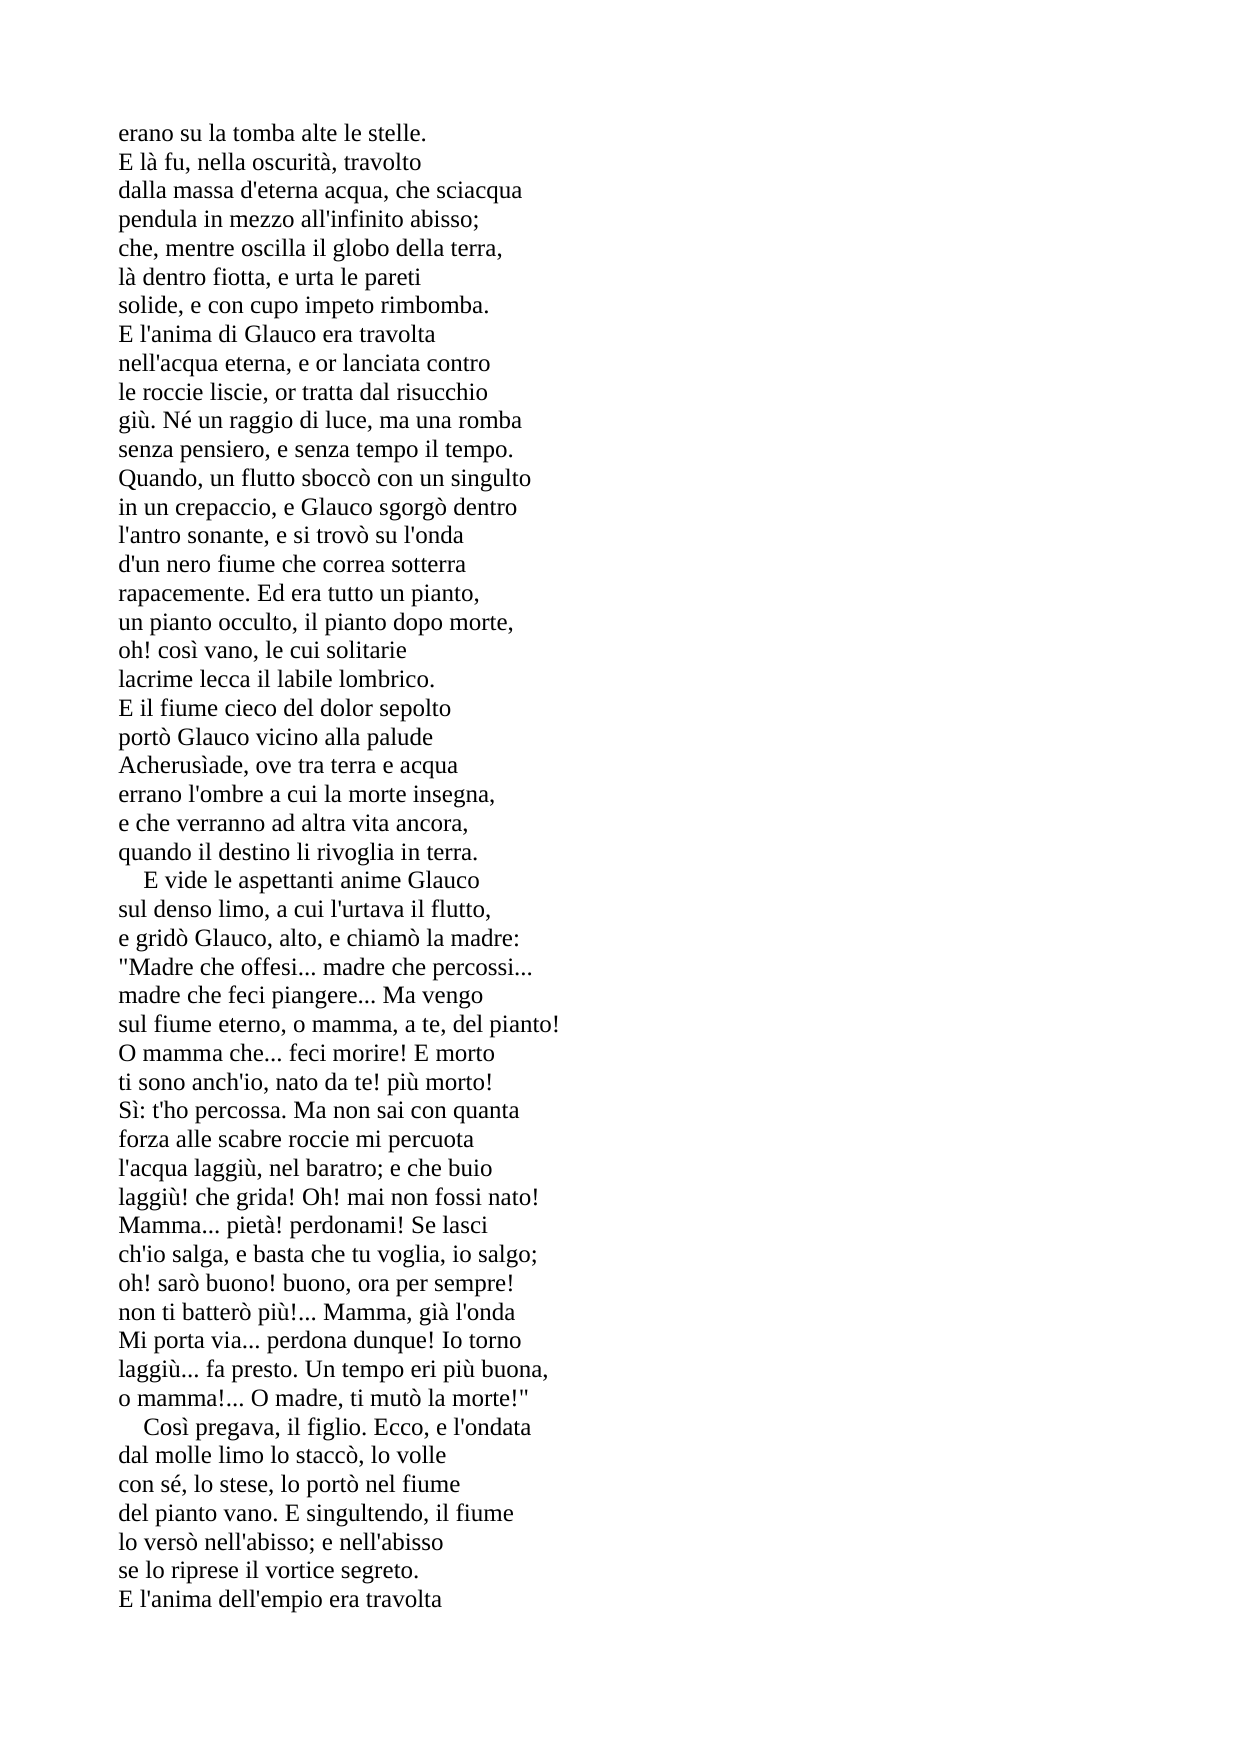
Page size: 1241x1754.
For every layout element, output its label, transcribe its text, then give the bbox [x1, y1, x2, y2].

text E là fu, nella oscurità, travolto [118, 147, 1122, 176]
text non ti batterò più!... Mamma, già l'onda [118, 1297, 1122, 1326]
text un pianto occulto, il pianto dopo morte, [118, 607, 1122, 636]
text rapacemente. Ed era tutto un pianto, [118, 578, 1122, 607]
text E l'anima di Glauco era travolta [118, 319, 1122, 348]
text laggiù... fa presto. Un tempo eri più buona, [118, 1354, 1122, 1383]
text in un crepaccio, e Glauco sgorgò dentro [118, 492, 1122, 521]
text "Madre che offesi... madre che percossi... [118, 952, 1122, 981]
text con sé, lo stese, lo portò nel fiume [118, 1469, 1122, 1498]
text forza alle scabre roccie mi percuota [118, 1124, 1122, 1153]
text solide, e con cupo impeto rimbomba. [118, 291, 1122, 319]
text o mamma!... O madre, ti mutò la morte!" [118, 1383, 1122, 1412]
text E vide le aspettanti anime Glauco [118, 866, 1122, 894]
text madre che feci piangere... Ma vengo [118, 981, 1122, 1009]
text pendula in mezzo all'infinito abisso; [118, 204, 1122, 233]
text errano l'ombre a cui la morte insegna, [118, 779, 1122, 808]
text l'antro sonante, e si trovò su l'onda [118, 521, 1122, 549]
text ti sono anch'io, nato da te! più morto! [118, 1067, 1122, 1096]
text che, mentre oscilla il globo della terra, [118, 233, 1122, 262]
text giù. Né un raggio di luce, ma una romba [118, 406, 1122, 434]
text Mi porta via... perdona dunque! Io torno [118, 1326, 1122, 1354]
text lo versò nell'abisso; e nell'abisso [118, 1527, 1122, 1556]
text quando il destino li rivoglia in terra. [118, 837, 1122, 866]
text senza pensiero, e senza tempo il tempo. [118, 434, 1122, 463]
text O mamma che... feci morire! E morto [118, 1038, 1122, 1067]
text e gridò Glauco, alto, e chiamò la madre: [118, 923, 1122, 952]
text Così pregava, il figlio. Ecco, e l'ondata [118, 1412, 1122, 1441]
text E il fiume cieco del dolor sepolto [118, 693, 1122, 722]
text d'un nero fiume che correa sotterra [118, 549, 1122, 578]
text dalla massa d'eterna acqua, che sciacqua [118, 176, 1122, 204]
text l'acqua laggiù, nel baratro; e che buio [118, 1153, 1122, 1182]
text Mamma... pietà! perdonami! Se lasci [118, 1211, 1122, 1239]
text Quando, un flutto sboccò con un singulto [118, 463, 1122, 492]
text portò Glauco vicino alla palude [118, 722, 1122, 751]
text se lo riprese il vortice segreto. [118, 1556, 1122, 1584]
text del pianto vano. E singultendo, il fiume [118, 1498, 1122, 1527]
text E l'anima dell'empio era travolta [118, 1584, 1122, 1613]
text sul denso limo, a cui l'urtava il flutto, [118, 894, 1122, 923]
text ch'io salga, e basta che tu voglia, io salgo; [118, 1239, 1122, 1268]
text oh! sarò buono! buono, ora per sempre! [118, 1268, 1122, 1297]
text laggiù! che grida! Oh! mai non fossi nato! [118, 1182, 1122, 1211]
text e che verranno ad altra vita ancora, [118, 808, 1122, 837]
text oh! così vano, le cui solitarie [118, 636, 1122, 664]
text dal molle limo lo staccò, lo volle [118, 1441, 1122, 1469]
text Acherusìade, ove tra terra e acqua [118, 751, 1122, 779]
text lacrime lecca il labile lombrico. [118, 664, 1122, 693]
text erano su la tomba alte le stelle. [118, 118, 1122, 147]
text le roccie liscie, or tratta dal risucchio [118, 377, 1122, 406]
text nell'acqua eterna, e or lanciata contro [118, 348, 1122, 377]
text Sì: t'ho percossa. Ma non sai con quanta [118, 1096, 1122, 1124]
text sul fiume eterno, o mamma, a te, del pianto! [118, 1009, 1122, 1038]
text là dentro fiotta, e urta le pareti [118, 262, 1122, 291]
